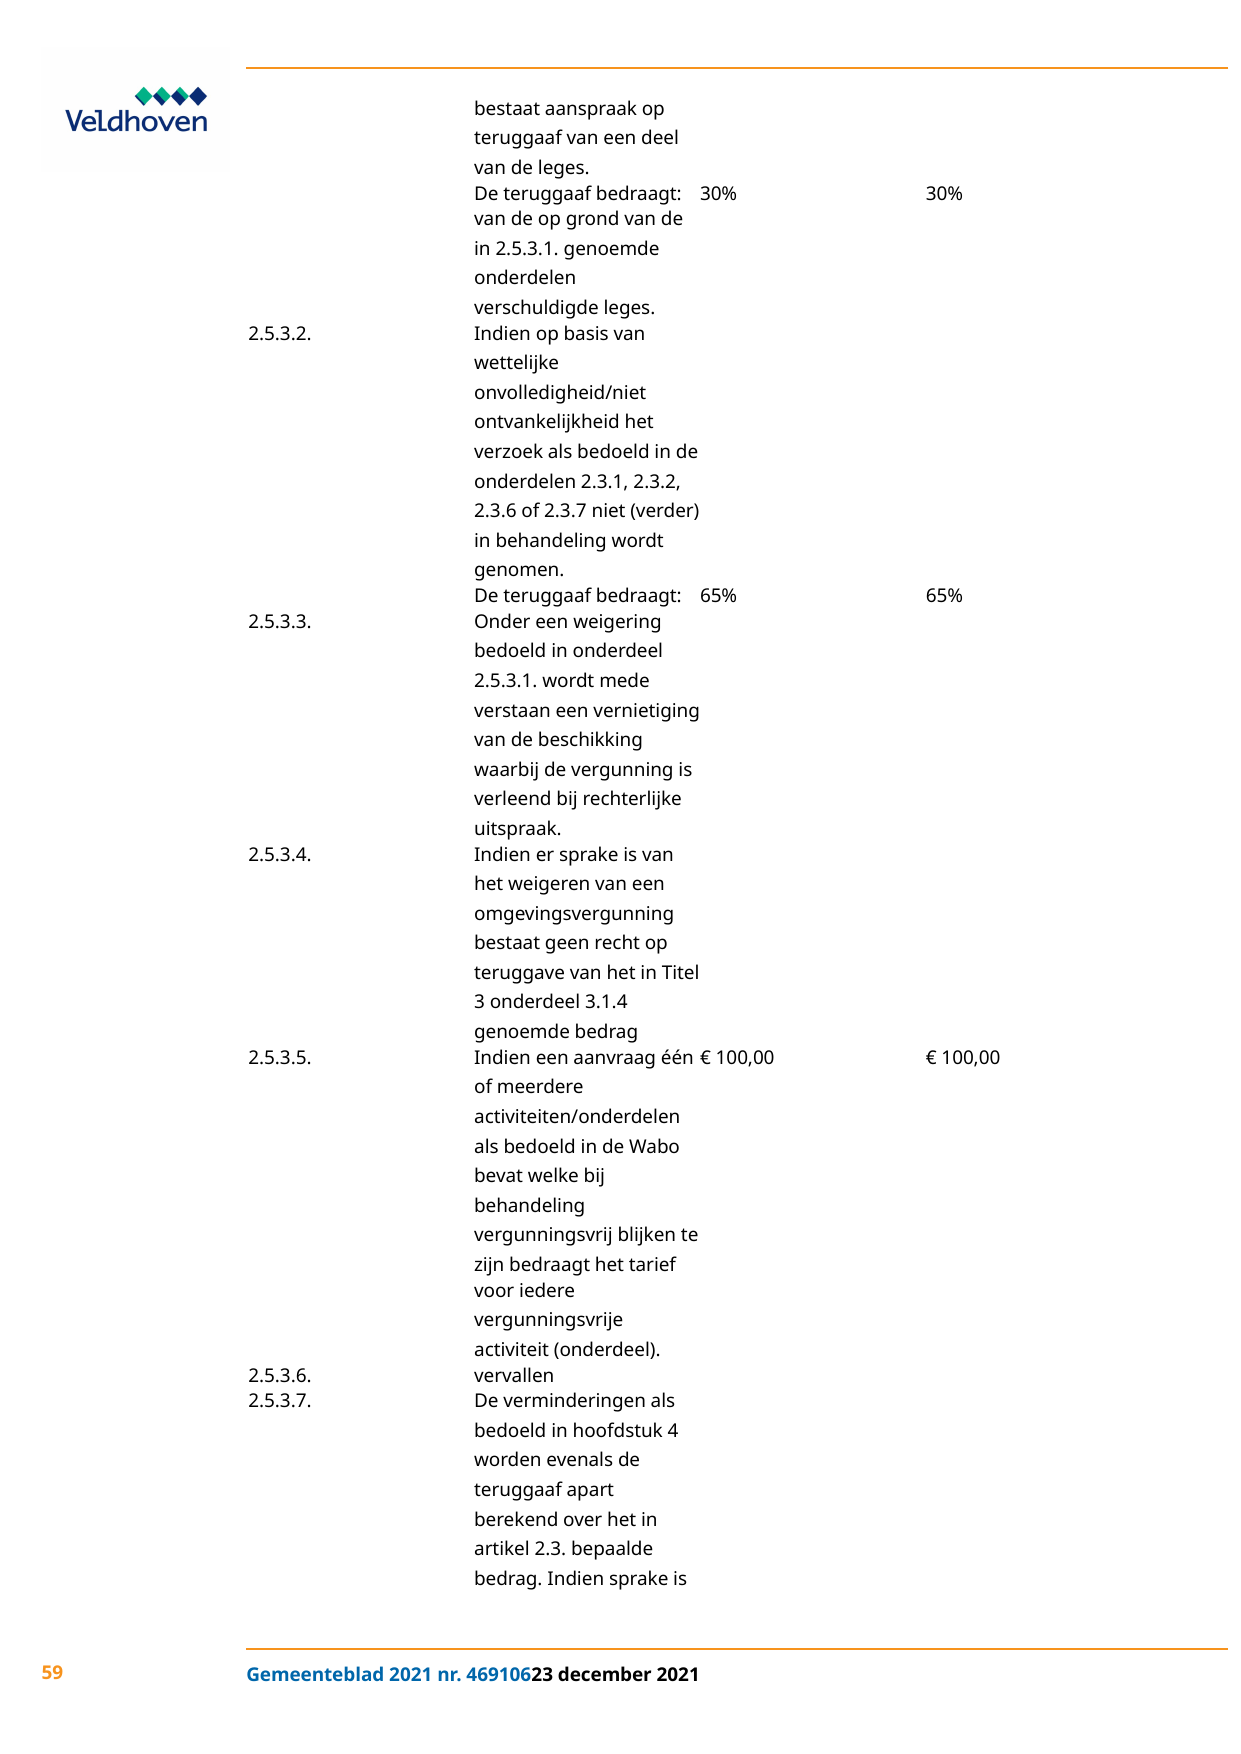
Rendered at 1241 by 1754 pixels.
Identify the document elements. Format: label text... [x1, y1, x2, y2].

table_cell [926, 608, 1152, 841]
table_cell voor iedere vergunningsvrije activiteit (onderdeel). [474, 1277, 700, 1362]
table_cell [248, 95, 474, 320]
table_cell Indien op basis van wettelijke onvolledigheid/niet ontvankelijkheid het verzoek als bedoeld in de onderdelen 2.3.1, 2.3.2, 2.3.6 of 2.3.7 niet (verder) in behandeling wordt genomen. [474, 320, 700, 582]
table_cell De verminderingen als bedoeld in hoofdstuk 4 worden evenals de teruggaaf apart berekend over het in artikel 2.3. bepaalde bedrag. Indien sprake is [474, 1388, 700, 1591]
table_cell 30% [700, 180, 926, 205]
picture [41, 47, 231, 172]
table_cell [248, 1277, 474, 1362]
table_cell 2.5.3.3. [248, 608, 474, 841]
table_cell De teruggaaf bedraagt: [474, 180, 700, 205]
table_cell 30% [926, 180, 1152, 205]
table_cell 2.5.3.5. [248, 1044, 474, 1277]
table_cell [926, 1362, 1152, 1387]
table_cell [700, 1388, 926, 1591]
table_cell [926, 95, 1152, 180]
table_cell [926, 1277, 1152, 1362]
table_cell 2.5.3.6. [248, 1362, 474, 1387]
table_cell 2.5.3.4. [248, 841, 474, 1044]
table_cell [700, 95, 926, 180]
table_cell € 100,00 [926, 1044, 1152, 1277]
table_cell Indien er sprake is van het weigeren van een omgevingsvergunning bestaat geen recht op teruggave van het in Titel 3 onderdeel 3.1.4 genoemde bedrag [474, 841, 700, 1044]
table_cell [926, 841, 1152, 1044]
table_cell 65% [700, 582, 926, 608]
table_cell Indien een aanvraag één of meerdere activiteiten/onderdelen als bedoeld in de Wabo bevat welke bij behandeling vergunningsvrij blijken te zijn bedraagt het tarief [474, 1044, 700, 1277]
table_cell [700, 205, 926, 320]
table_cell [700, 1277, 926, 1362]
table_cell € 100,00 [700, 1044, 926, 1277]
table_cell [700, 1362, 926, 1387]
table_cell 2.5.3.2. [248, 320, 474, 608]
table_cell 2.5.3.7. [248, 1388, 474, 1591]
table_cell Onder een weigering bedoeld in onderdeel 2.5.3.1. wordt mede verstaan een vernietiging van de beschikking waarbij de vergunning is verleend bij rechterlijke uitspraak. [474, 608, 700, 841]
table_cell [926, 320, 1152, 582]
table_cell De teruggaaf bedraagt: [474, 582, 700, 608]
table_cell [700, 608, 926, 841]
table_cell van de op grond van de in 2.5.3.1. genoemde onderdelen verschuldigde leges. [474, 205, 700, 320]
table_cell bestaat aanspraak op teruggaaf van een deel van de leges. [474, 95, 700, 180]
table_cell [700, 320, 926, 582]
table_cell [700, 841, 926, 1044]
table_cell 65% [926, 582, 1152, 608]
table_cell [926, 1388, 1152, 1591]
table_cell vervallen [474, 1362, 700, 1387]
table_cell [926, 205, 1152, 320]
